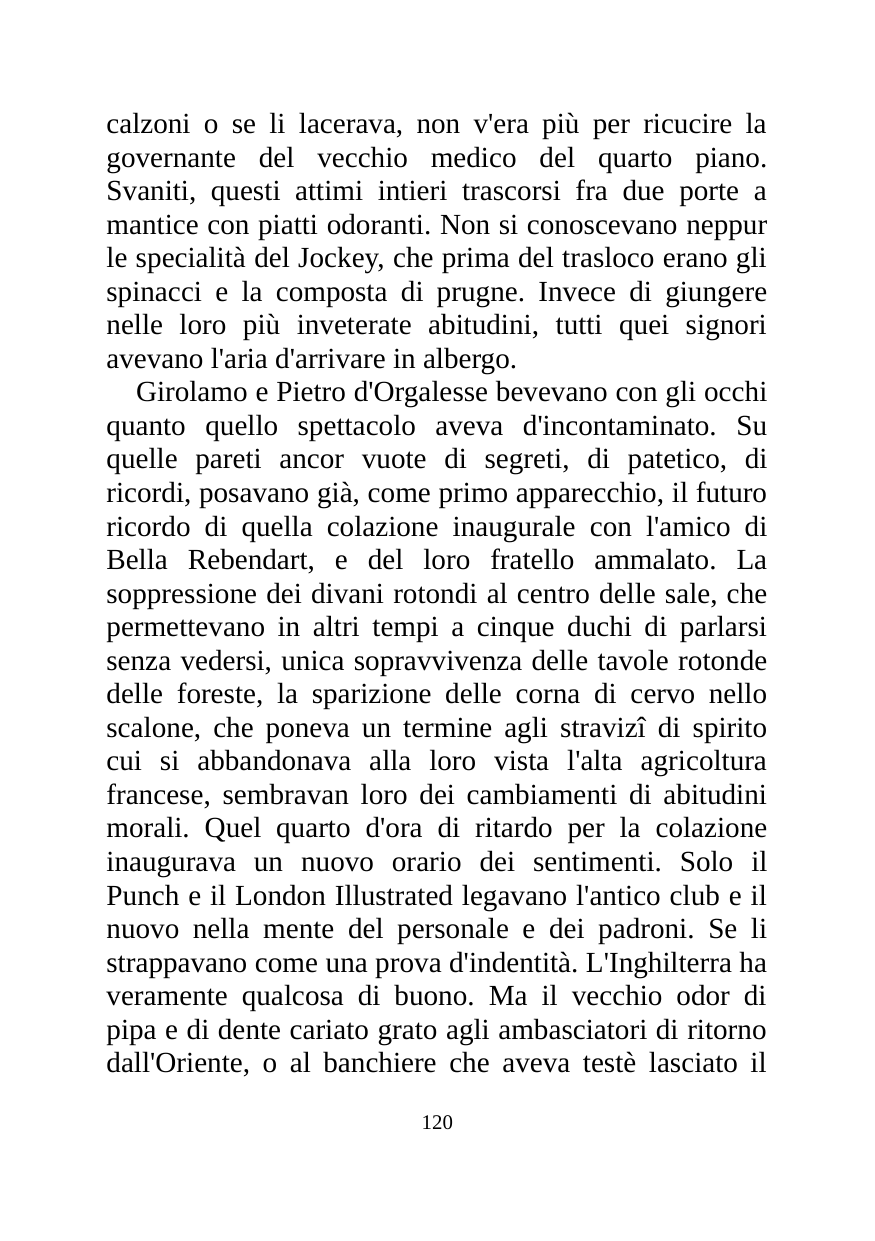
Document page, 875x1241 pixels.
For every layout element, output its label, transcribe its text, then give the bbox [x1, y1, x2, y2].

text calzoni o se li lacerava, non v'era più per ricucire la governante del vecchio medico del quarto piano. Svaniti, questi attimi intieri trascorsi fra due porte a mantice con piatti odoranti. Non si conoscevano neppur le specialità del Jockey, che prima del trasloco erano gli spinacci e la composta di prugne. Invece di giungere nelle loro più inveterate abitudini, tutti quei signori avevano l'aria d'arrivare in albergo. [106, 106, 768, 374]
text Girolamo e Pietro d'Orgalesse bevevano con gli occhi quanto quello spettacolo aveva d'incontaminato. Su quelle pareti ancor vuote di segreti, di patetico, di ricordi, posavano già, come primo apparecchio, il futuro ricordo di quella colazione inaugurale con l'amico di Bella Rebendart, e del loro fratello ammalato. La soppressione dei divani rotondi al centro delle sale, che permettevano in altri tempi a cinque duchi di parlarsi senza vedersi, unica sopravvivenza delle tavole rotonde delle foreste, la sparizione delle corna di cervo nello scalone, che poneva un termine agli stravizî di spirito cui si abbandonava alla loro vista l'alta agricoltura francese, sembravan loro dei cambiamenti di abitudini morali. Quel quarto d'ora di ritardo per la colazione inaugurava un nuovo orario dei sentimenti. Solo il Punch e il London Illustrated legavano l'antico club e il nuovo nella mente del personale e dei padroni. Se li strappavano come una prova d'indentità. L'Inghilterra ha veramente qualcosa di buono. Ma il vecchio odor di pipa e di dente cariato grato agli ambasciatori di ritorno dall'Oriente, o al banchiere che aveva testè lasciato il [106, 374, 768, 1079]
